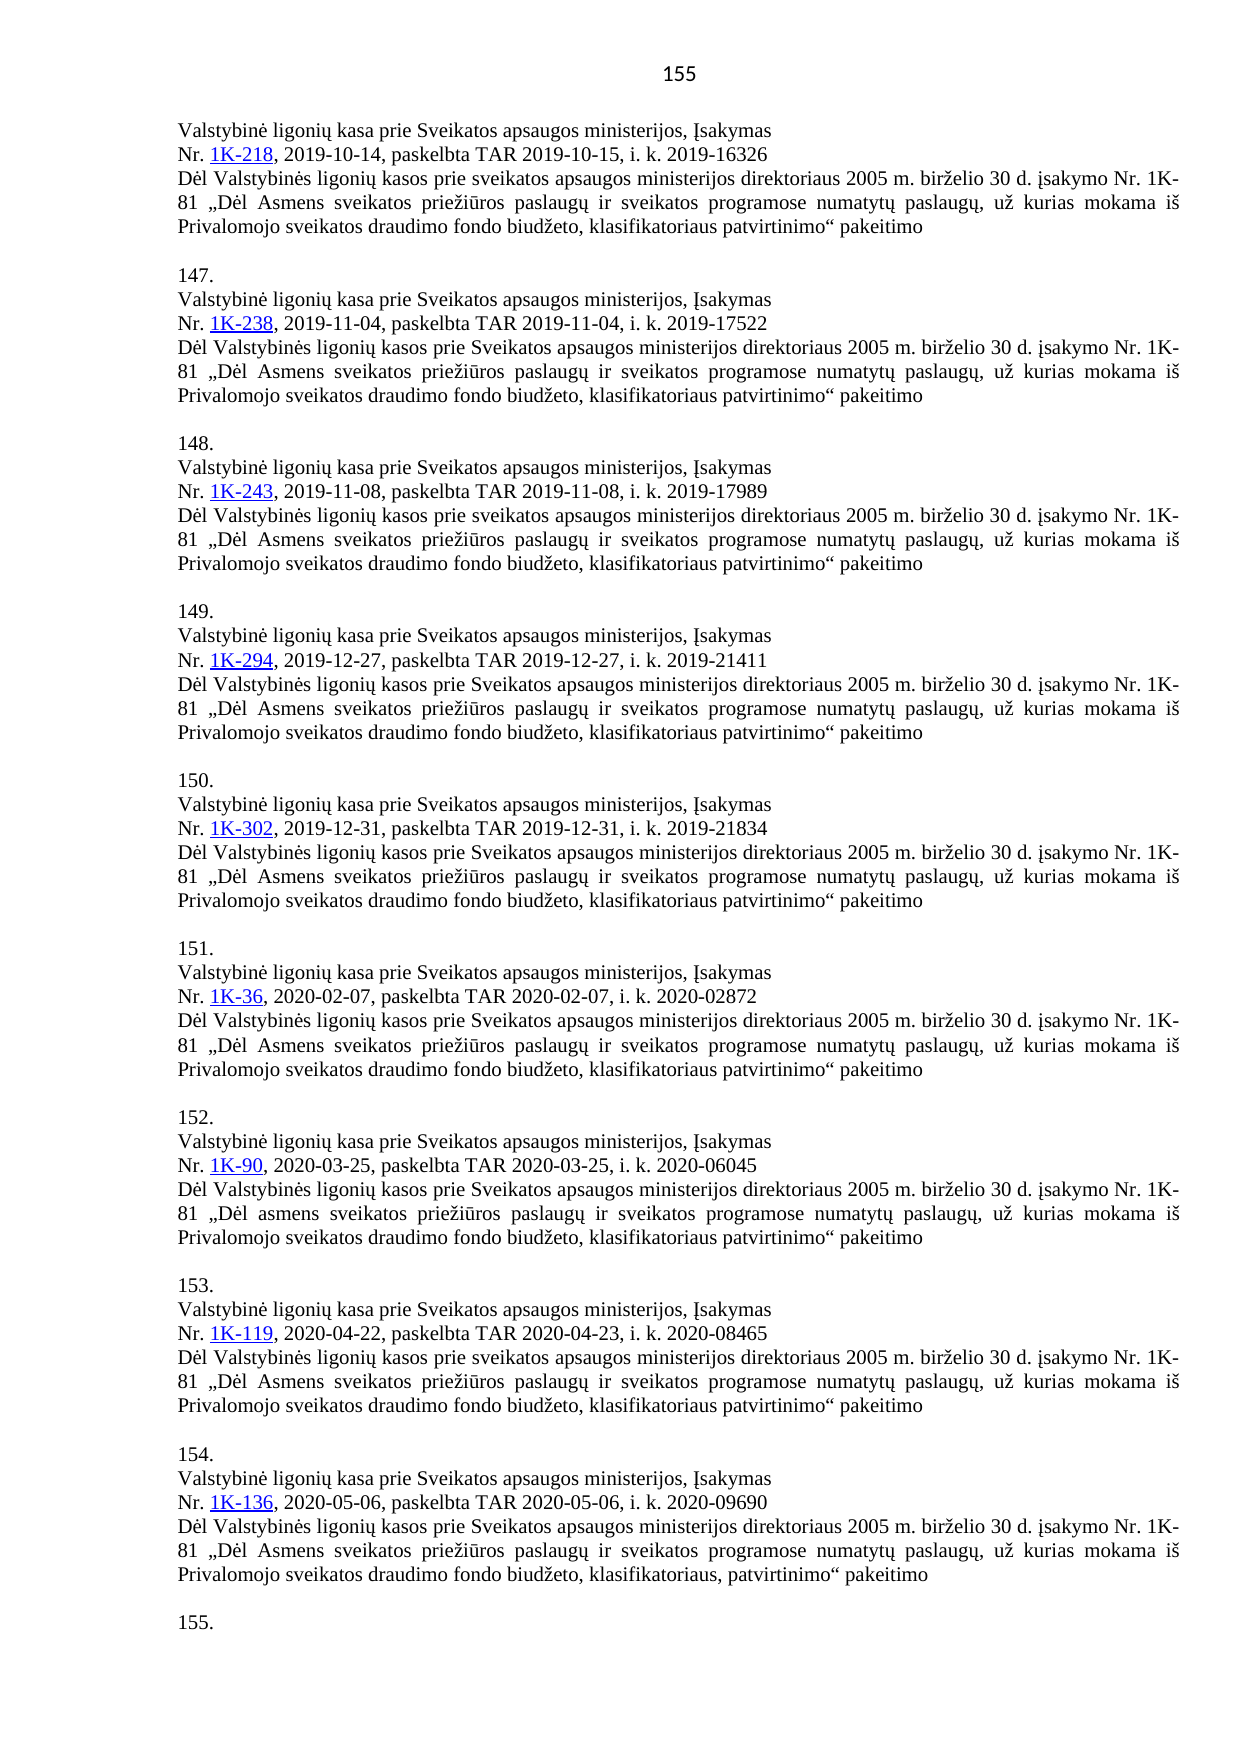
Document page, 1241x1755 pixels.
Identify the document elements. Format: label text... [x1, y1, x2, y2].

text Valstybinė ligonių kasa prie Sveikatos apsaugos ministerijos, Įsakymas [177, 960, 1181, 984]
text Dėl Valstybinės ligonių kasos prie Sveikatos apsaugos ministerijos direktoriaus 2005 m. birželio 30 d. įsakymo Nr. 1K-81 „Dėl Asmens sveikatos priežiūros paslaugų ir sveikatos programose numatytų paslaugų, už kurias mokama iš Privalomojo sveikatos draudimo fondo biudžeto, klasifikatoriaus, patvirtinimo“ pakeitimo [177, 1514, 1181, 1586]
text Nr. 1K-238, 2019-11-04, paskelbta TAR 2019-11-04, i. k. 2019-17522 [177, 311, 1181, 335]
text Valstybinė ligonių kasa prie Sveikatos apsaugos ministerijos, Įsakymas [177, 118, 1181, 142]
text Nr. 1K-90, 2020-03-25, paskelbta TAR 2020-03-25, i. k. 2020-06045 [177, 1153, 1181, 1177]
text Dėl Valstybinės ligonių kasos prie sveikatos apsaugos ministerijos direktoriaus 2005 m. birželio 30 d. įsakymo Nr. 1K-81 „Dėl Asmens sveikatos priežiūros paslaugų ir sveikatos programose numatytų paslaugų, už kurias mokama iš Privalomojo sveikatos draudimo fondo biudžeto, klasifikatoriaus patvirtinimo“ pakeitimo [177, 503, 1181, 575]
text 152. [177, 1105, 1181, 1129]
text Valstybinė ligonių kasa prie Sveikatos apsaugos ministerijos, Įsakymas [177, 792, 1181, 816]
text Dėl Valstybinės ligonių kasos prie sveikatos apsaugos ministerijos direktoriaus 2005 m. birželio 30 d. įsakymo Nr. 1K-81 „Dėl Asmens sveikatos priežiūros paslaugų ir sveikatos programose numatytų paslaugų, už kurias mokama iš Privalomojo sveikatos draudimo fondo biudžeto, klasifikatoriaus patvirtinimo“ pakeitimo [177, 1345, 1181, 1417]
text Nr. 1K-294, 2019-12-27, paskelbta TAR 2019-12-27, i. k. 2019-21411 [177, 647, 1181, 672]
text Valstybinė ligonių kasa prie Sveikatos apsaugos ministerijos, Įsakymas [177, 287, 1181, 311]
text Dėl Valstybinės ligonių kasos prie Sveikatos apsaugos ministerijos direktoriaus 2005 m. birželio 30 d. įsakymo Nr. 1K-81 „Dėl Asmens sveikatos priežiūros paslaugų ir sveikatos programose numatytų paslaugų, už kurias mokama iš Privalomojo sveikatos draudimo fondo biudžeto, klasifikatoriaus patvirtinimo“ pakeitimo [177, 335, 1181, 407]
text Nr. 1K-302, 2019-12-31, paskelbta TAR 2019-12-31, i. k. 2019-21834 [177, 816, 1181, 840]
text Dėl Valstybinės ligonių kasos prie Sveikatos apsaugos ministerijos direktoriaus 2005 m. birželio 30 d. įsakymo Nr. 1K-81 „Dėl Asmens sveikatos priežiūros paslaugų ir sveikatos programose numatytų paslaugų, už kurias mokama iš Privalomojo sveikatos draudimo fondo biudžeto, klasifikatoriaus patvirtinimo“ pakeitimo [177, 840, 1181, 912]
text 153. [177, 1273, 1181, 1297]
text Nr. 1K-136, 2020-05-06, paskelbta TAR 2020-05-06, i. k. 2020-09690 [177, 1490, 1181, 1514]
text 154. [177, 1442, 1181, 1466]
text Dėl Valstybinės ligonių kasos prie Sveikatos apsaugos ministerijos direktoriaus 2005 m. birželio 30 d. įsakymo Nr. 1K-81 „Dėl asmens sveikatos priežiūros paslaugų ir sveikatos programose numatytų paslaugų, už kurias mokama iš Privalomojo sveikatos draudimo fondo biudžeto, klasifikatoriaus patvirtinimo“ pakeitimo [177, 1177, 1181, 1249]
text 150. [177, 768, 1181, 792]
text Valstybinė ligonių kasa prie Sveikatos apsaugos ministerijos, Įsakymas [177, 1466, 1181, 1490]
text Dėl Valstybinės ligonių kasos prie sveikatos apsaugos ministerijos direktoriaus 2005 m. birželio 30 d. įsakymo Nr. 1K-81 „Dėl Asmens sveikatos priežiūros paslaugų ir sveikatos programose numatytų paslaugų, už kurias mokama iš Privalomojo sveikatos draudimo fondo biudžeto, klasifikatoriaus patvirtinimo“ pakeitimo [177, 166, 1181, 238]
text 147. [177, 262, 1181, 287]
text 149. [177, 599, 1181, 623]
text Dėl Valstybinės ligonių kasos prie Sveikatos apsaugos ministerijos direktoriaus 2005 m. birželio 30 d. įsakymo Nr. 1K-81 „Dėl Asmens sveikatos priežiūros paslaugų ir sveikatos programose numatytų paslaugų, už kurias mokama iš Privalomojo sveikatos draudimo fondo biudžeto, klasifikatoriaus patvirtinimo“ pakeitimo [177, 1008, 1181, 1081]
text 148. [177, 431, 1181, 455]
text Dėl Valstybinės ligonių kasos prie Sveikatos apsaugos ministerijos direktoriaus 2005 m. birželio 30 d. įsakymo Nr. 1K-81 „Dėl Asmens sveikatos priežiūros paslaugų ir sveikatos programose numatytų paslaugų, už kurias mokama iš Privalomojo sveikatos draudimo fondo biudžeto, klasifikatoriaus patvirtinimo“ pakeitimo [177, 672, 1181, 744]
text 155. [177, 1610, 1181, 1634]
text Valstybinė ligonių kasa prie Sveikatos apsaugos ministerijos, Įsakymas [177, 1297, 1181, 1321]
text 151. [177, 936, 1181, 960]
text Nr. 1K-36, 2020-02-07, paskelbta TAR 2020-02-07, i. k. 2020-02872 [177, 984, 1181, 1008]
text Nr. 1K-243, 2019-11-08, paskelbta TAR 2019-11-08, i. k. 2019-17989 [177, 479, 1181, 503]
text Nr. 1K-119, 2020-04-22, paskelbta TAR 2020-04-23, i. k. 2020-08465 [177, 1321, 1181, 1345]
text Valstybinė ligonių kasa prie Sveikatos apsaugos ministerijos, Įsakymas [177, 623, 1181, 647]
text Valstybinė ligonių kasa prie Sveikatos apsaugos ministerijos, Įsakymas [177, 1129, 1181, 1153]
text Valstybinė ligonių kasa prie Sveikatos apsaugos ministerijos, Įsakymas [177, 455, 1181, 479]
text Nr. 1K-218, 2019-10-14, paskelbta TAR 2019-10-15, i. k. 2019-16326 [177, 142, 1181, 166]
